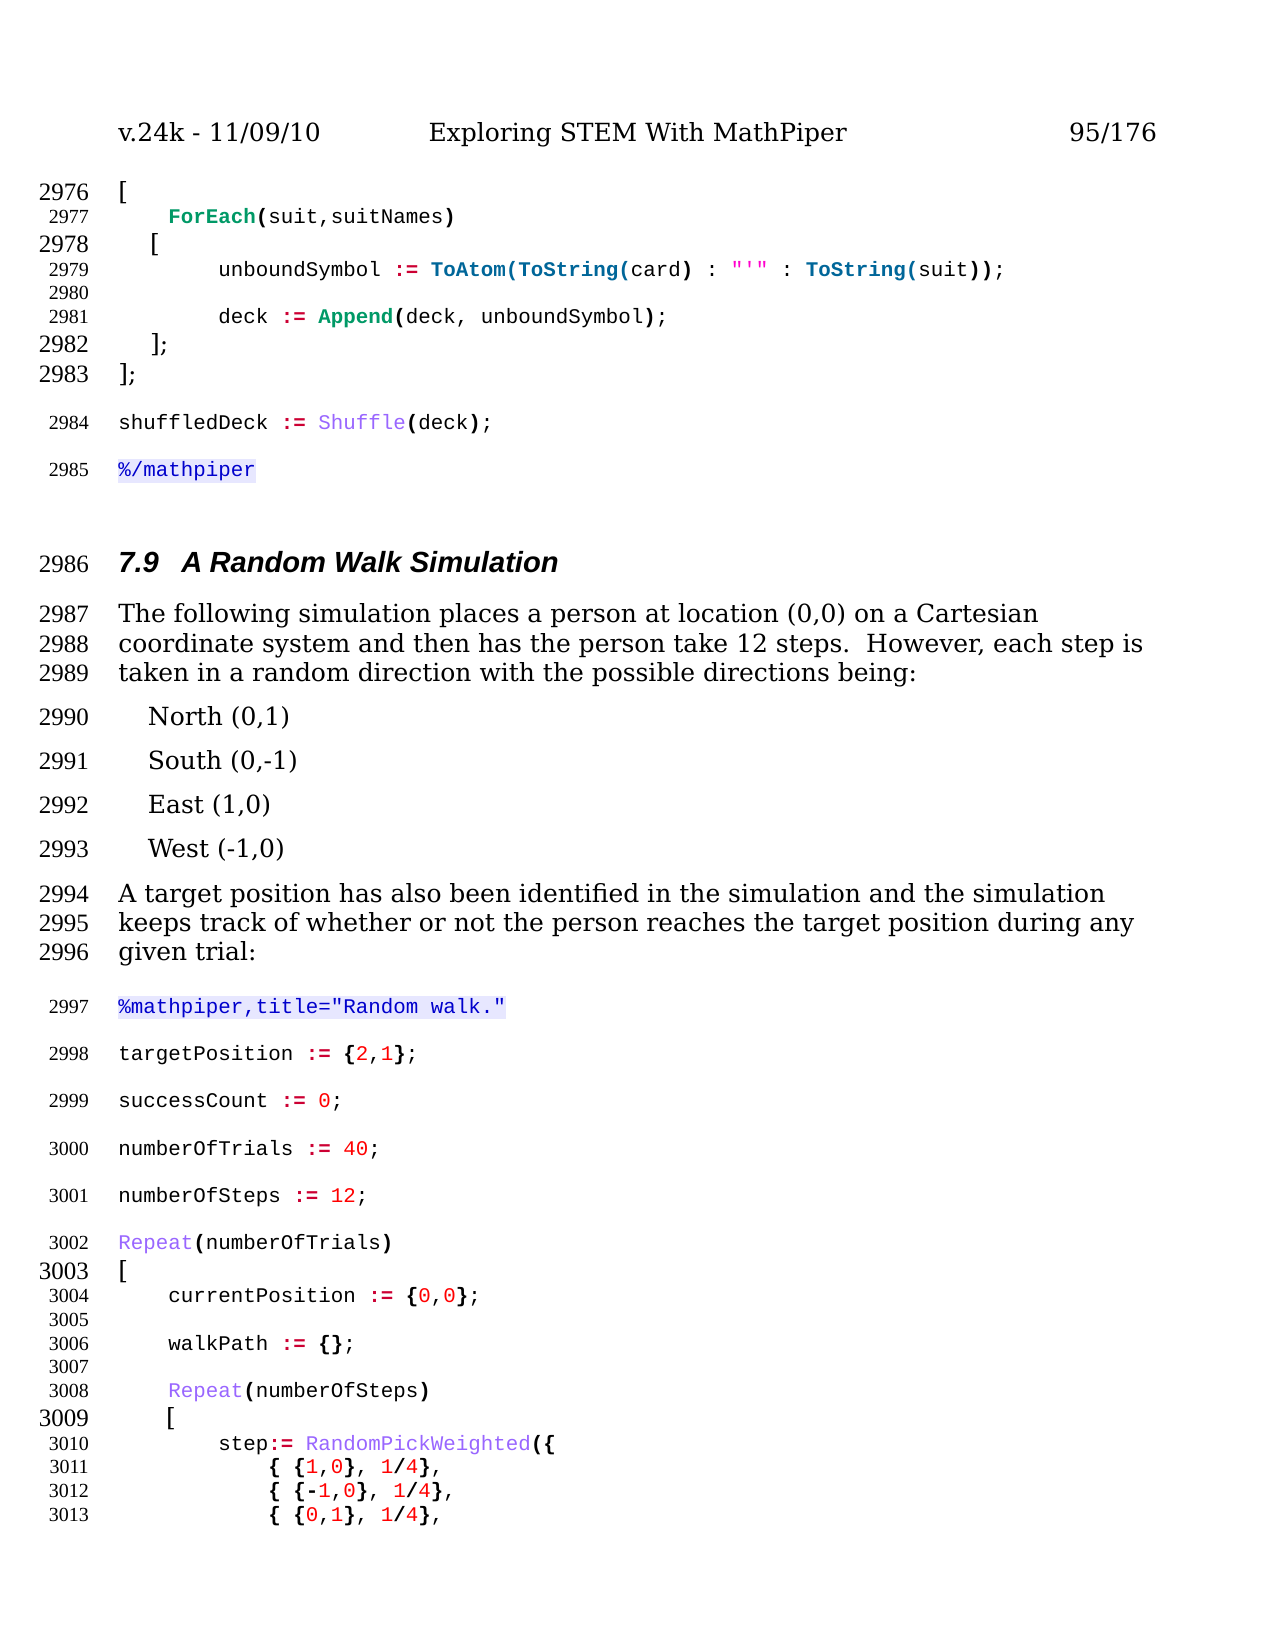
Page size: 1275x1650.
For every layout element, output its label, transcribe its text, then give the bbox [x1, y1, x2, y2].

text South (0,-1) [148, 746, 1157, 775]
text North (0,1) [148, 702, 1157, 731]
text unboundSymbol := ToAtom(ToString(card) : "'" : ToString(suit)); [118, 259, 1157, 282]
subtitle A Random Walk Simulation [118, 545, 1157, 579]
text successCount := 0; [118, 1091, 1157, 1114]
text [ [118, 229, 1157, 259]
text %mathpiper,title="Random walk." [118, 996, 1157, 1019]
text A target position has also been identified in the simulation and the simulation keeps track of whether or not the person reaches the target position during any given trial: [118, 879, 1157, 966]
text East (1,0) [148, 790, 1157, 819]
text [ [118, 177, 1157, 206]
text [ [118, 1256, 1157, 1285]
text Repeat(numberOfTrials) [118, 1232, 1157, 1256]
text shuffledDeck := Shuffle(deck); [118, 412, 1157, 435]
text %/mathpiper [118, 459, 1157, 483]
text ForEach(suit,suitNames) [118, 206, 1157, 229]
text { {0,1}, 1/4}, [118, 1503, 1157, 1527]
text West (-1,0) [148, 834, 1157, 864]
text step:= RandomPickWeighted({ [118, 1433, 1157, 1456]
text numberOfTrials := 40; [118, 1138, 1157, 1161]
text currentPosition := {0,0}; [118, 1285, 1157, 1309]
text targetPosition := {2,1}; [118, 1043, 1157, 1067]
text walkPath := {}; [118, 1332, 1157, 1356]
text { {-1,0}, 1/4}, [118, 1480, 1157, 1503]
text The following simulation places a person at location (0,0) on a Cartesian coordinate system and then has the person take 12 steps. However, each step is taken in a random direction with the possible directions being: [118, 599, 1157, 687]
text deck := Append(deck, unboundSymbol); [118, 306, 1157, 330]
text ]; [118, 359, 1157, 388]
text Repeat(numberOfSteps) [118, 1380, 1157, 1403]
text ]; [118, 330, 1157, 359]
text { {1,0}, 1/4}, [118, 1456, 1157, 1480]
text [ [118, 1403, 1157, 1433]
text numberOfSteps := 12; [118, 1185, 1157, 1209]
